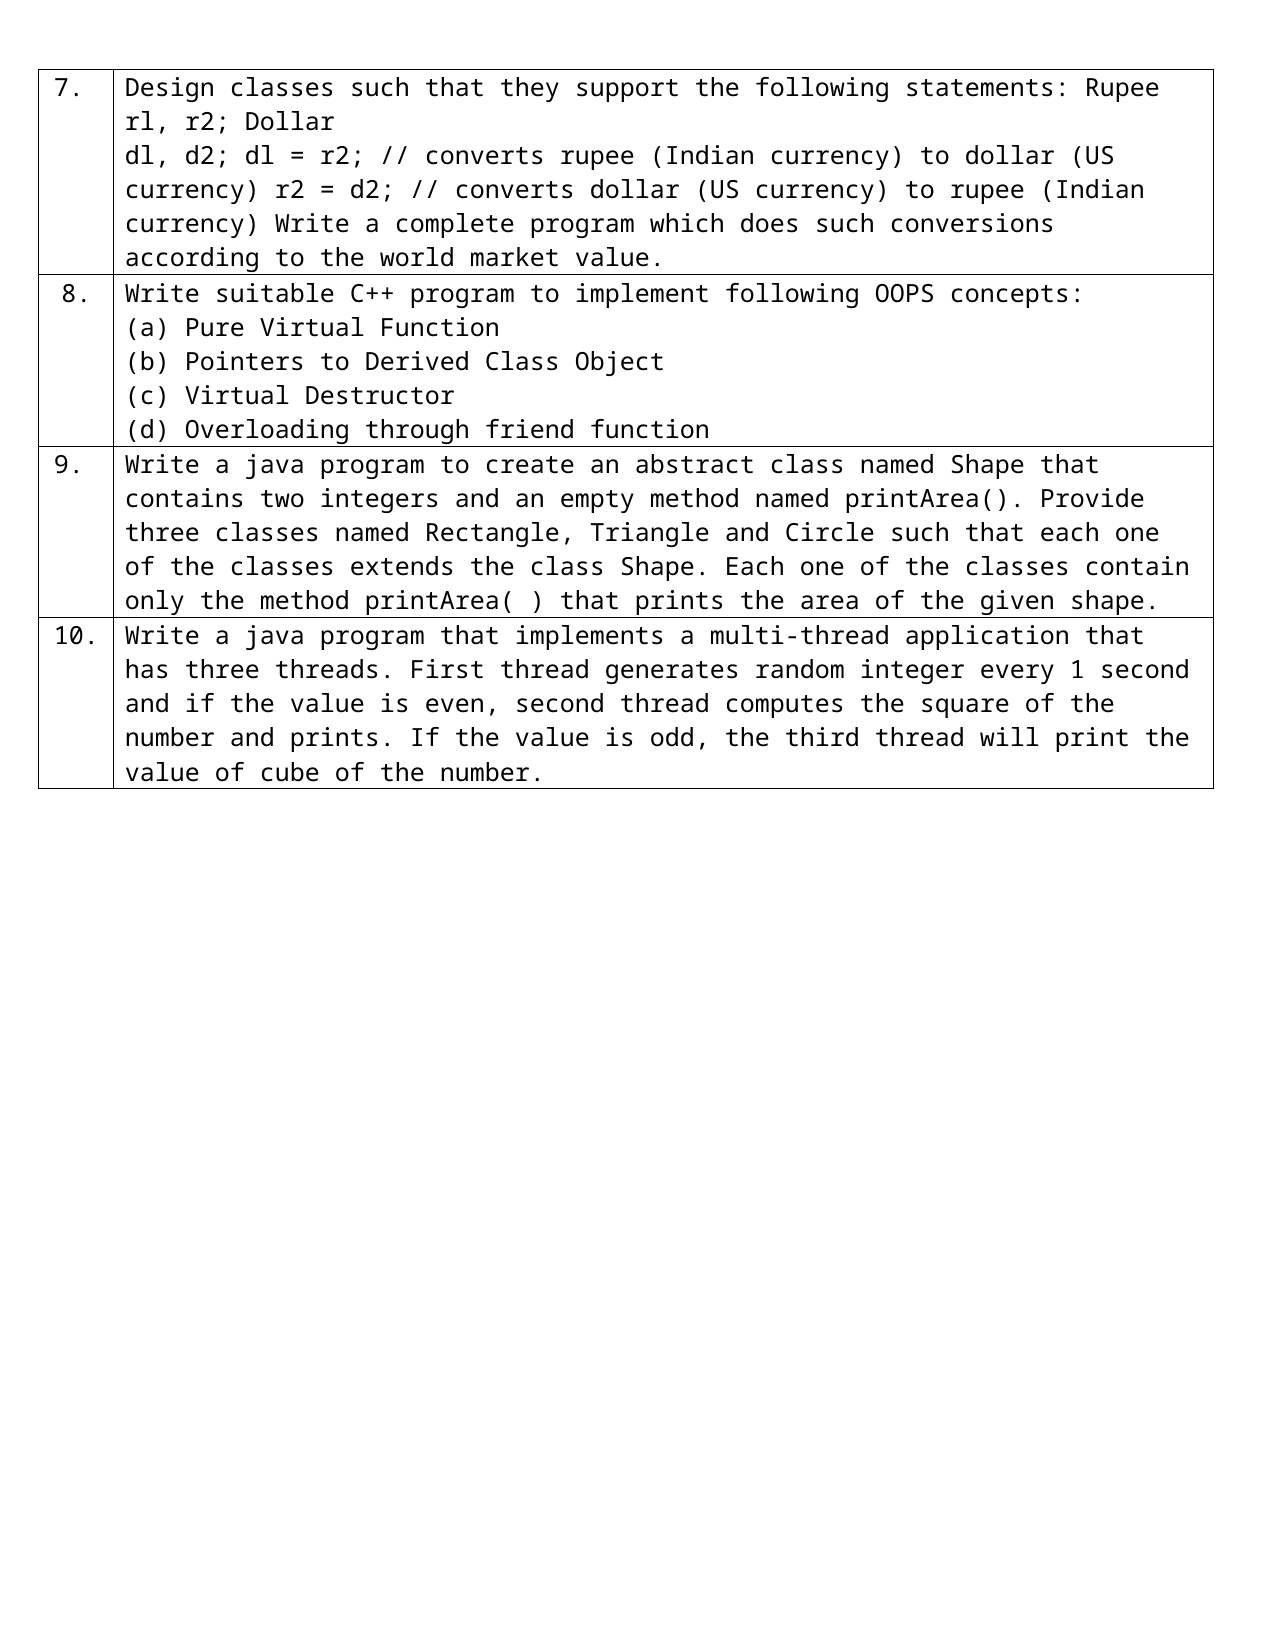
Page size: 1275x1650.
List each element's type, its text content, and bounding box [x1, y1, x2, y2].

table_cell Write suitable C++ program to implement following OOPS concepts: (a) Pure Virtual Function (b) Pointers to Derived Class Object (c) Virtual Destructor (d) Overloading through friend function [114, 275, 1213, 446]
table_cell 10. [39, 618, 113, 788]
table_cell 7. [39, 70, 113, 274]
table_cell 9. [39, 447, 113, 617]
table_cell Write a java program to create an abstract class named Shape that contains two integers and an empty method named printArea(). Provide three classes named Rectangle, Triangle and Circle such that each one of the classes extends the class Shape. Each one of the classes contain only the method printArea( ) that prints the area of the given shape. [114, 447, 1213, 617]
table_cell Write a java program that implements a multi-thread application that has three threads. First thread generates random integer every 1 second and if the value is even, second thread computes the square of the number and prints. If the value is odd, the third thread will print the value of cube of the number. [114, 618, 1213, 788]
table_cell Design classes such that they support the following statements: Rupee rl, r2; Dollar dl, d2; dl = r2; // converts rupee (Indian currency) to dollar (US currency) r2 = d2; // converts dollar (US currency) to rupee (Indian currency) Write a complete program which does such conversions according to the world market value. [114, 70, 1213, 274]
table_cell 8. [39, 275, 113, 446]
